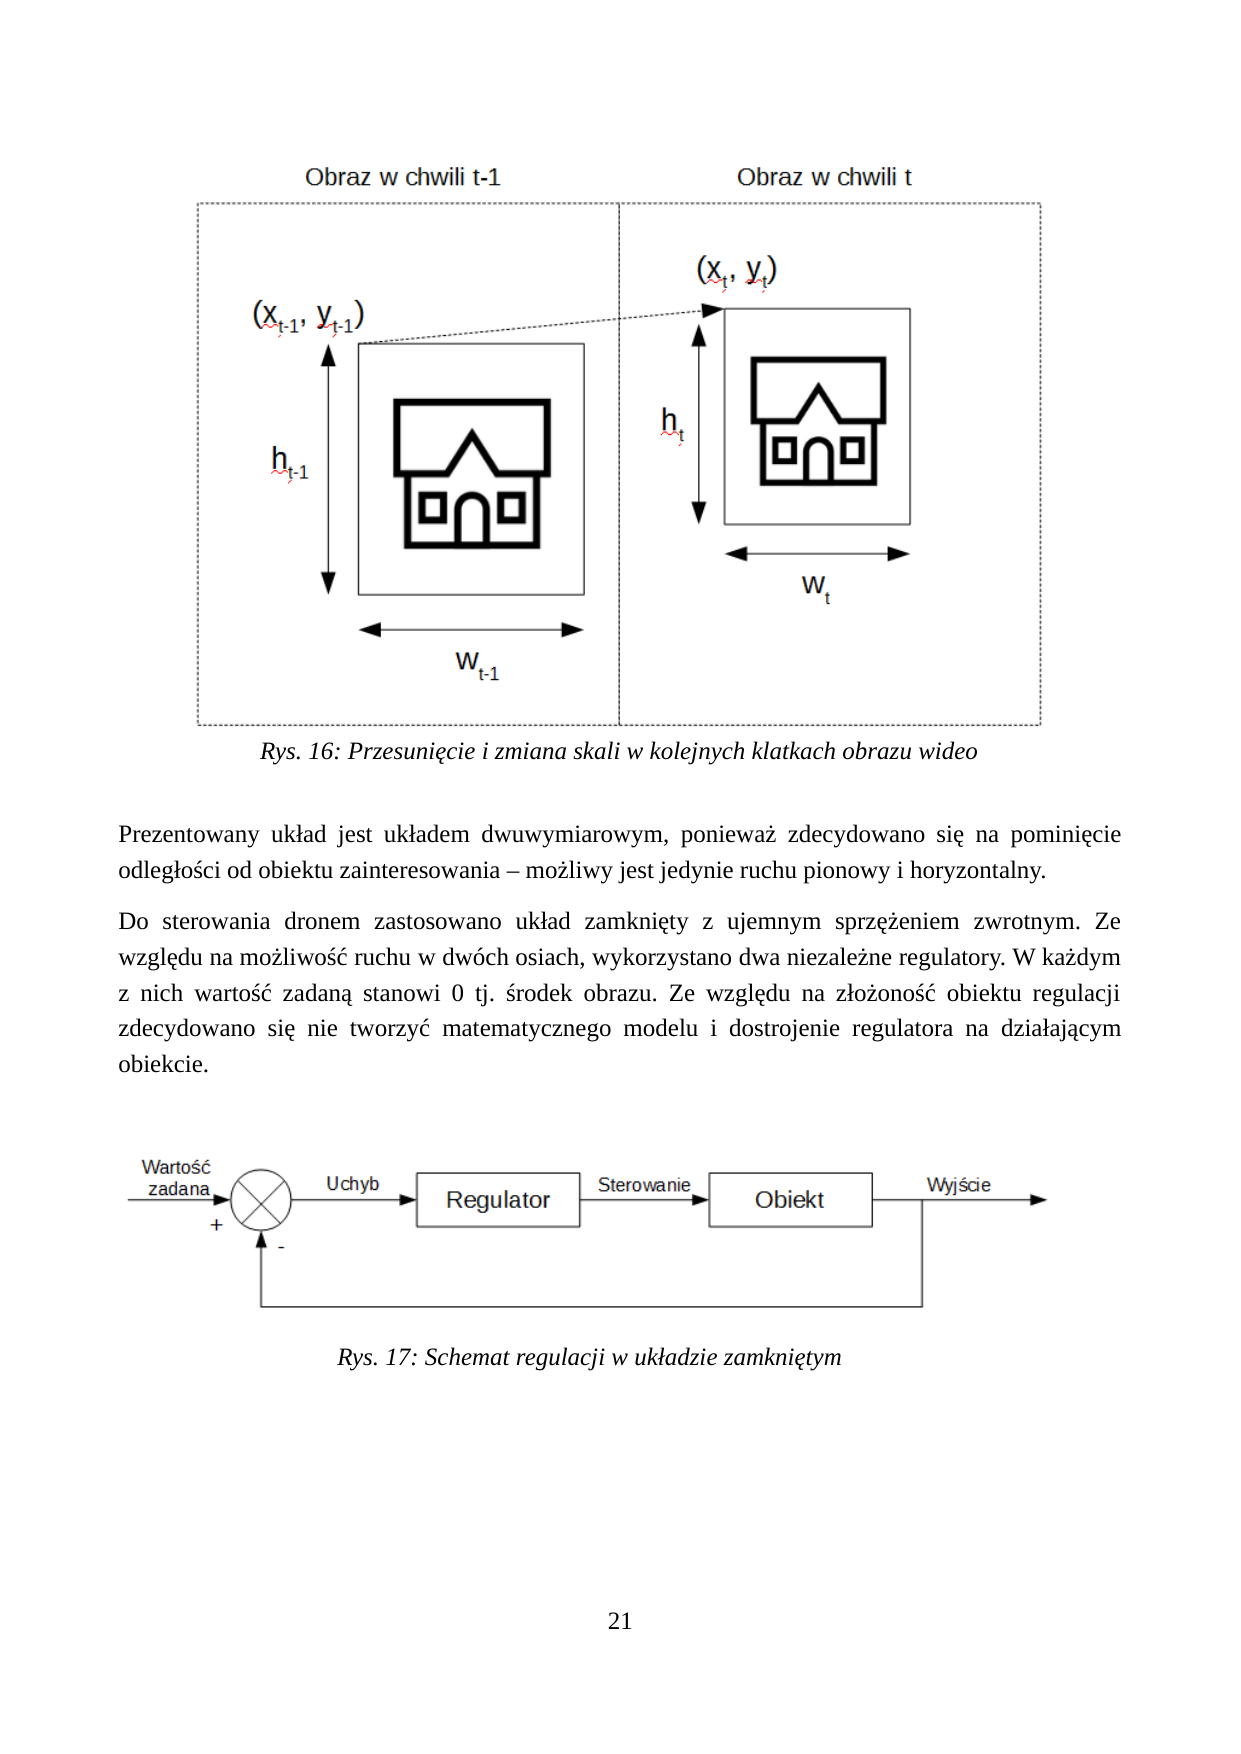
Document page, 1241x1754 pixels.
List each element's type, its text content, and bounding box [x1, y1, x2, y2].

text Do sterowania dronem zastosowano układ zamknięty z ujemnym sprzężeniem zwrotnym. Ze względu na możliwość ruchu w dwóch osiach, wykorzystano dwa niezależne regulatory. W każdym z nich wartość zadaną stanowi 0 tj. środek obrazu. Ze względu na złożoność obiektu regulacji zdecydowano się nie tworzyć matematycznego modelu i dostrojenie regulatora na działającym obiekcie. [118, 906, 1122, 1078]
picture [118, 1112, 1063, 1343]
text Rys. 17: Schemat regulacji w układzie zamkniętym [118, 1343, 1063, 1371]
text Prezentowany układ jest układem dwuwymiarowym, ponieważ zdecydowano się na pominięcie odległości od obiektu zainteresowania – możliwy jest jedynie ruchu pionowy i horyzontalny. [118, 819, 1122, 884]
picture [194, 160, 1047, 737]
text Rys. 16: Przesunięcie i zmiana skali w kolejnych klatkach obrazu wideo [194, 737, 1046, 765]
